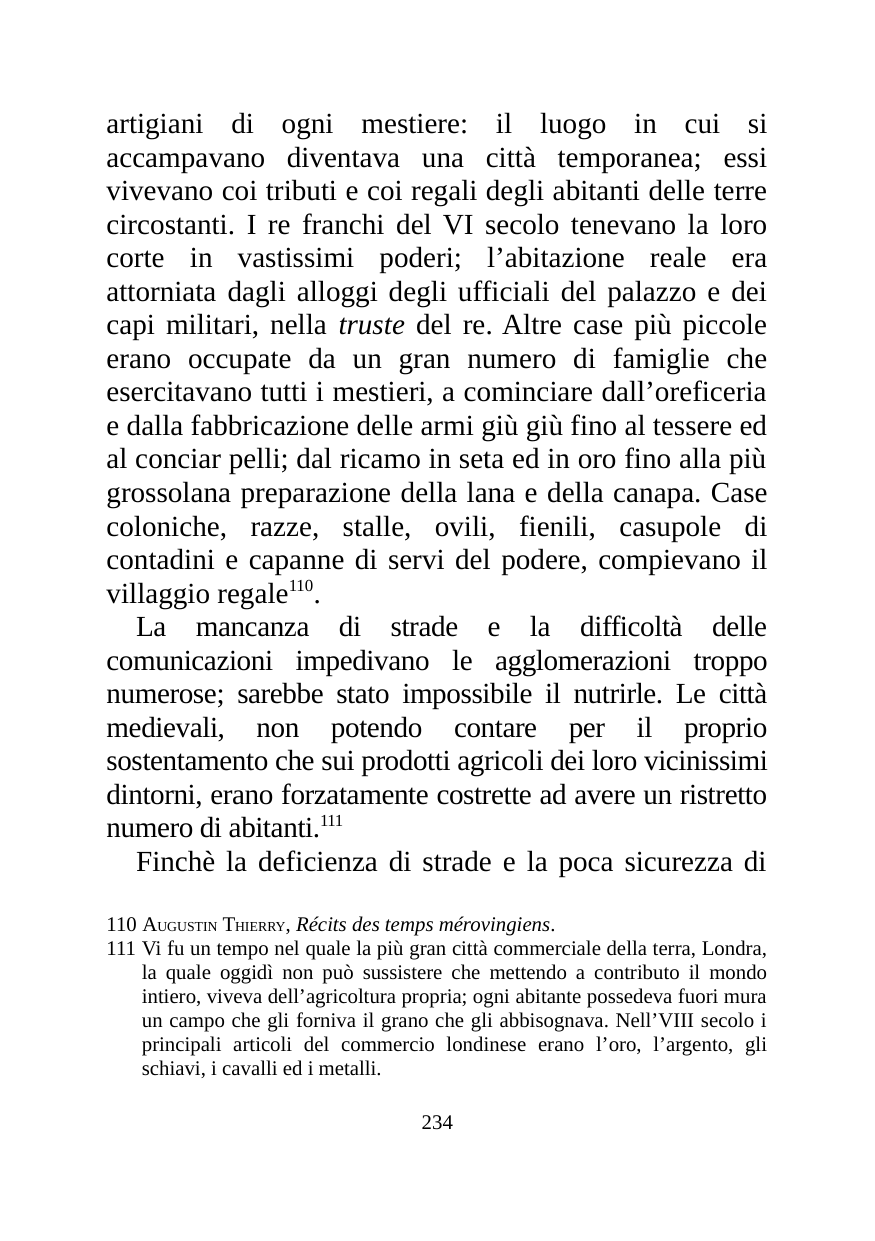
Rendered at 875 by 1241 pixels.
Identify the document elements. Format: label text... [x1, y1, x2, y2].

text Finchè la deficienza di strade e la poca sicurezza di [106, 844, 768, 878]
text La mancanza di strade e la difficoltà delle comunicazioni impedivano le agglomerazioni troppo numerose; sarebbe stato impossibile il nutrirle. Le città medievali, non potendo contare per il proprio sostentamento che sui prodotti agricoli dei loro vicinissimi dintorni, erano forzatamente costrette ad avere un ristretto numero di abitanti. [106, 609, 768, 844]
text Augustin Thierry, Récits des temps mérovingiens. [106, 912, 768, 936]
text artigiani di ogni mestiere: il luogo in cui si accampavano diventava una città temporanea; essi vivevano coi tributi e coi regali degli abitanti delle terre circostanti. I re franchi del VI secolo tenevano la loro corte in vastissimi poderi; l’abitazione reale era attorniata dagli alloggi degli ufficiali del palazzo e dei capi militari, nella truste del re. Altre case più piccole erano occupate da un gran numero di famiglie che esercitavano tutti i mestieri, a cominciare dall’oreficeria e dalla fabbricazione delle armi giù giù fino al tessere ed al conciar pelli; dal ricamo in seta ed in oro fino alla più grossolana preparazione della lana e della canapa. Case coloniche, razze, stalle, ovili, fienili, casupole di contadini e capanne di servi del podere, compievano il villaggio regale. [106, 106, 768, 609]
text Vi fu un tempo nel quale la più gran città commerciale della terra, Londra, la quale oggidì non può sussistere che mettendo a contributo il mondo intiero, viveva dell’agricoltura propria; ogni abitante possedeva fuori mura un campo che gli forniva il grano che gli abbisognava. Nell’VIII secolo i principali articoli del commercio londinese erano l’oro, l’argento, gli schiavi, i cavalli ed i metalli. [106, 936, 768, 1080]
